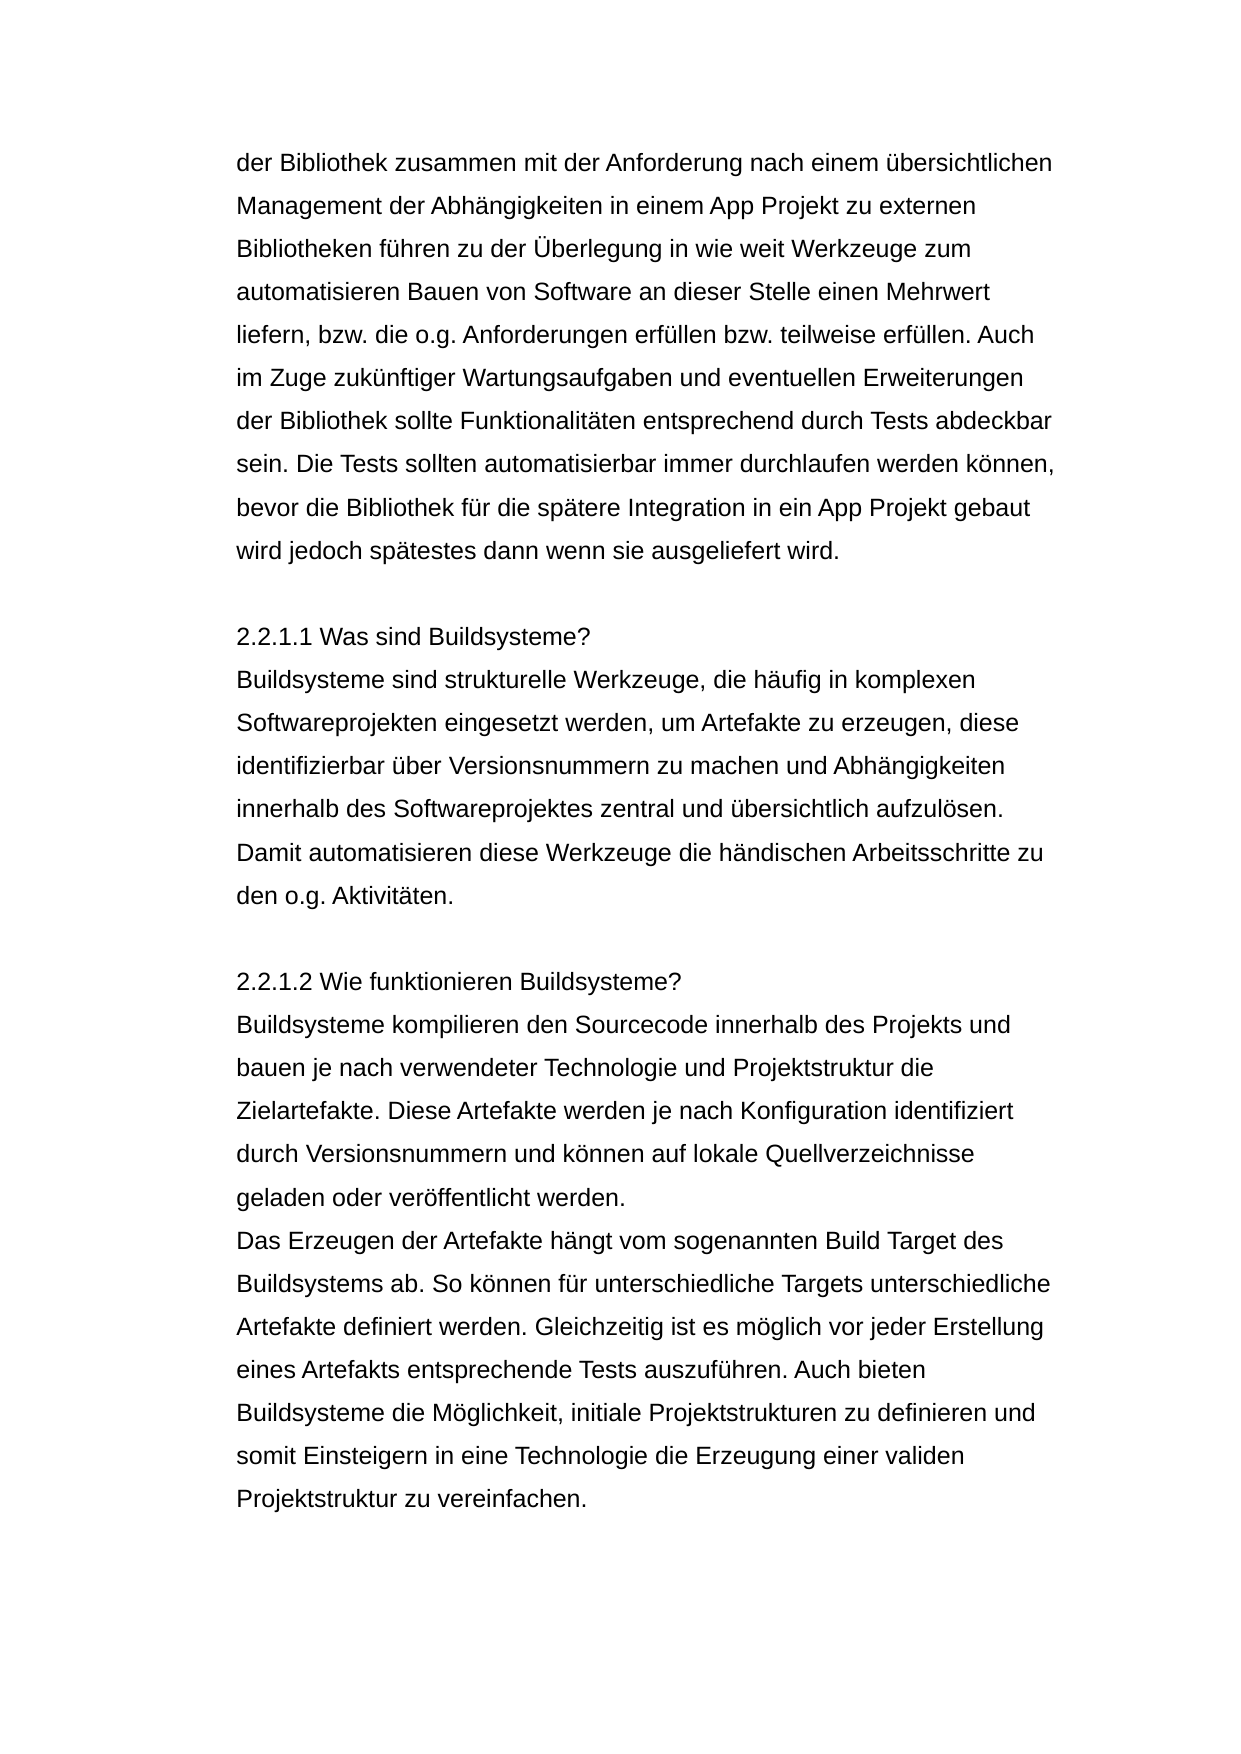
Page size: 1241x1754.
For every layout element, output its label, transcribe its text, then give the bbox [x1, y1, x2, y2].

text 2.2.1.2 Wie funktionieren Buildsysteme? [236, 967, 1063, 996]
text 2.2.1.1 Was sind Buildsysteme? [236, 622, 1063, 651]
text der Bibliothek zusammen mit der Anforderung nach einem übersichtlichen Management der Abhängigkeiten in einem App Projekt zu externen Bibliotheken führen zu der Überlegung in wie weit Werkzeuge zum automatisieren Bauen von Software an dieser Stelle einen Mehrwert liefern, bzw. die o.g. Anforderungen erfüllen bzw. teilweise erfüllen. Auch im Zuge zukünftiger Wartungsaufgaben und eventuellen Erweiterungen der Bibliothek sollte Funktionalitäten entsprechend durch Tests abdeckbar sein. Die Tests sollten automatisierbar immer durchlaufen werden können, bevor die Bibliothek für die spätere Integration in ein App Projekt gebaut wird jedoch spätestes dann wenn sie ausgeliefert wird. [236, 148, 1063, 564]
text Das Erzeugen der Artefakte hängt vom sogenannten Build Target des Buildsystems ab. So können für unterschiedliche Targets unterschiedliche Artefakte definiert werden. Gleichzeitig ist es möglich vor jeder Erstellung eines Artefakts entsprechende Tests auszuführen. Auch bieten Buildsysteme die Möglichkeit, initiale Projektstrukturen zu definieren und somit Einsteigern in eine Technologie die Erzeugung einer validen Projektstruktur zu vereinfachen. [236, 1226, 1063, 1513]
text Buildsysteme sind strukturelle Werkzeuge, die häufig in komplexen Softwareprojekten eingesetzt werden, um Artefakte zu erzeugen, diese identifizierbar über Versionsnummern zu machen und Abhängigkeiten innerhalb des Softwareprojektes zentral und übersichtlich aufzulösen. Damit automatisieren diese Werkzeuge die händischen Arbeitsschritte zu den o.g. Aktivitäten. [236, 665, 1063, 909]
text Buildsysteme kompilieren den Sourcecode innerhalb des Projekts und bauen je nach verwendeter Technologie und Projektstruktur die Zielartefakte. Diese Artefakte werden je nach Konfiguration identifiziert durch Versionsnummern und können auf lokale Quellverzeichnisse geladen oder veröffentlicht werden. [236, 1010, 1063, 1211]
